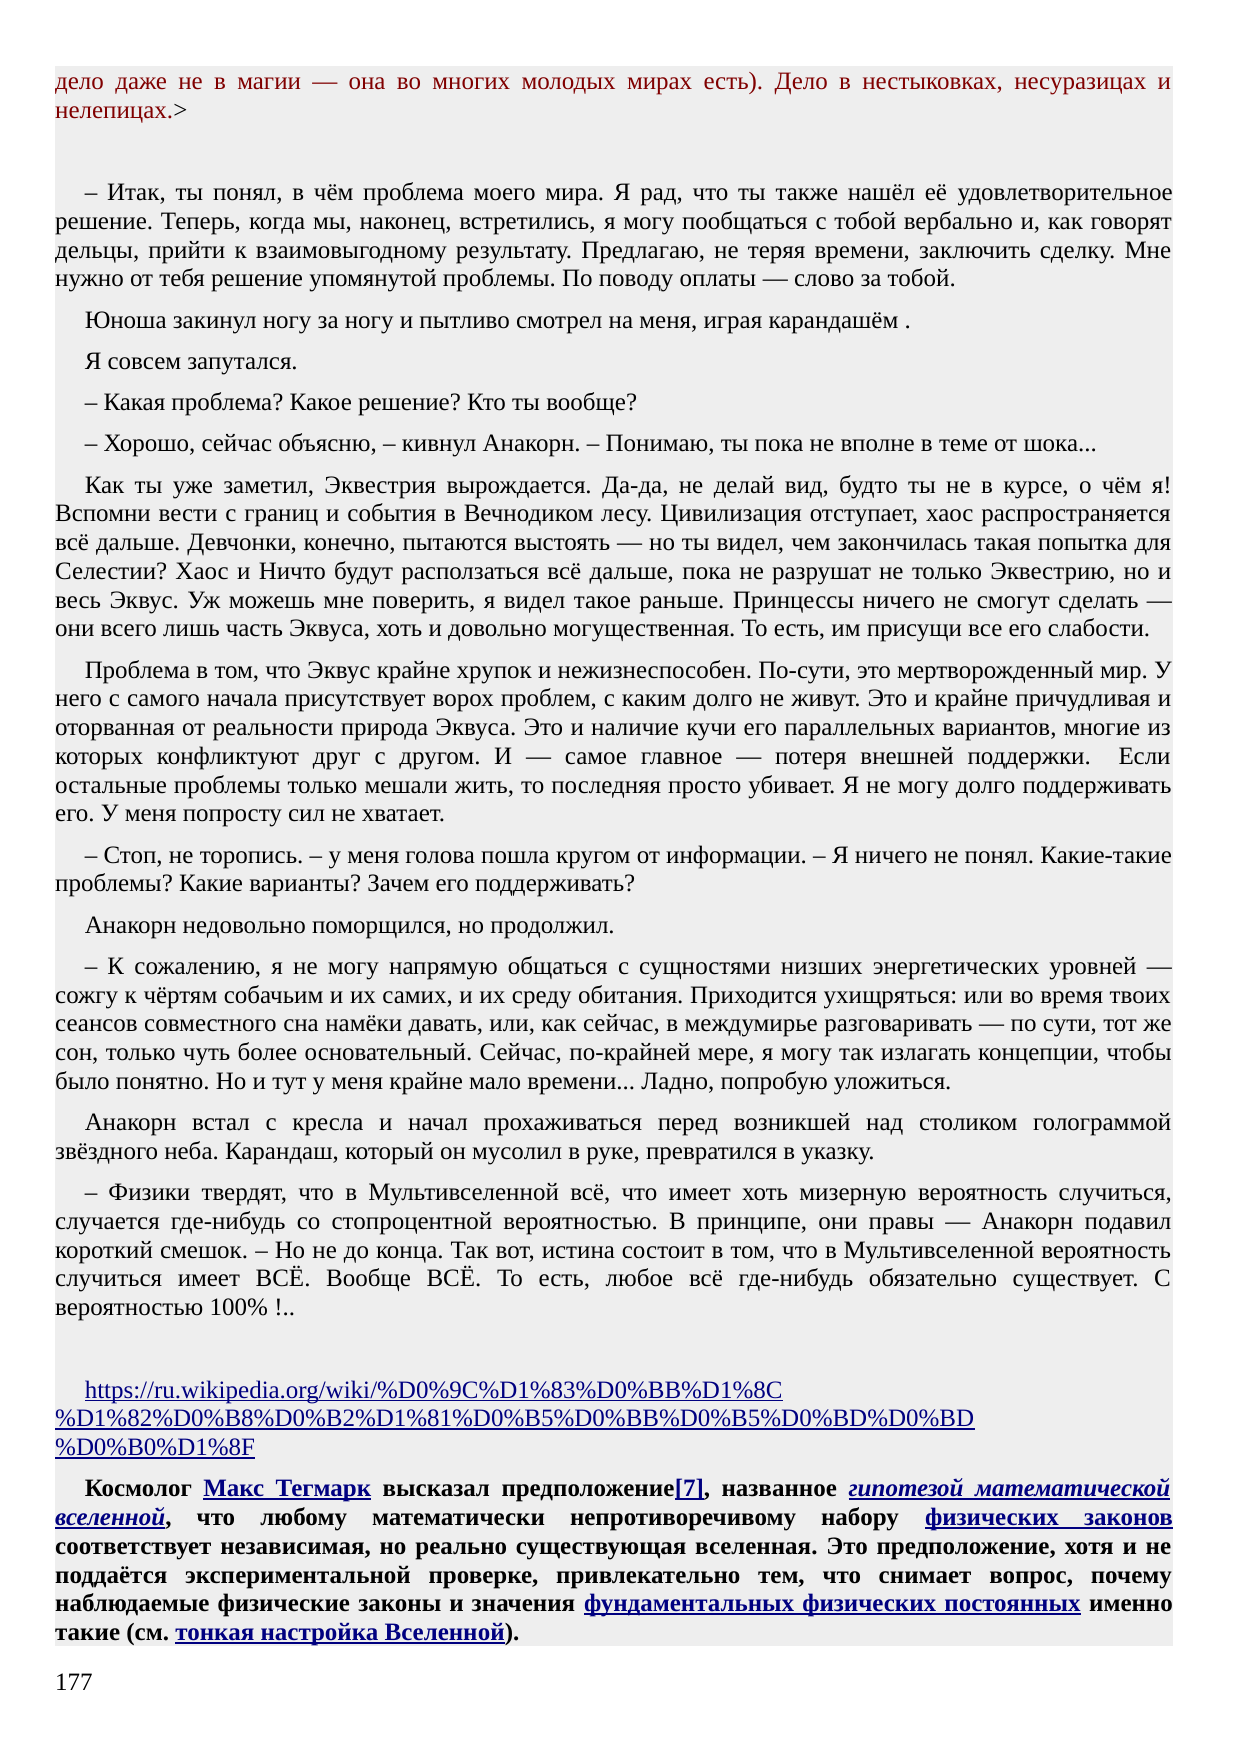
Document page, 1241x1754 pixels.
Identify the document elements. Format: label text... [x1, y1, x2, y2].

text https://ru.wikipedia.org/wiki/%D0%9C%D1%83%D0%BB%D1%8C%D1%82%D0%B8%D0%B2%D1%81%D0%B5%D0%BB%D0%B5%D0%BD%D0%BD%D0%B0%D1%8F [55, 1375, 1173, 1461]
text дело даже не в магии — она во многих молодых мирах есть). Дело в нестыковках, несуразицах и нелепицах.> [55, 66, 1173, 123]
text – Какая проблема? Какое решение? Кто ты вообще? [55, 387, 1173, 416]
text – К сожалению, я не могу напрямую общаться с сущностями низших энергетических уровней — сожгу к чёртям собачьим и их самих, и их среду обитания. Приходится ухищряться: или во время твоих сеансов совместного сна намёки давать, или, как сейчас, в междумирье разговаривать — по сути, тот же сон, только чуть более основательный. Сейчас, по-крайней мере, я могу так излагать концепции, чтобы было понятно. Но и тут у меня крайне мало времени... Ладно, попробую уложиться. [55, 951, 1173, 1095]
text – Хорошо, сейчас объясню, – кивнул Анакорн. – Понимаю, ты пока не вполне в теме от шока... [55, 428, 1173, 457]
text – Итак, ты понял, в чём проблема моего мира. Я рад, что ты также нашёл её удовлетворительное решение. Теперь, когда мы, наконец, встретились, я могу пообщаться с тобой вербально и, как говорят дельцы, прийти к взаимовыгодному результату. Предлагаю, не теряя времени, заключить сделку. Мне нужно от тебя решение упомянутой проблемы. По поводу оплаты — слово за тобой. [55, 177, 1173, 292]
text Я совсем запутался. [55, 346, 1173, 375]
text Как ты уже заметил, Эквестрия вырождается. Да-да, не делай вид, будто ты не в курсе, о чём я! Вспомни вести с границ и события в Вечнодиком лесу. Цивилизация отступает, хаос распространяется всё дальше. Девчонки, конечно, пытаются выстоять — но ты видел, чем закончилась такая попытка для Селестии? Хаос и Ничто будут расползаться всё дальше, пока не разрушат не только Эквестрию, но и весь Эквус. Уж можешь мне поверить, я видел такое раньше. Принцессы ничего не смогут сделать — они всего лишь часть Эквуса, хоть и довольно могущественная. То есть, им присущи все его слабости. [55, 470, 1173, 642]
text Проблема в том, что Эквус крайне хрупок и нежизнеспособен. По-сути, это мертворожденный мир. У него с самого начала присутствует ворох проблем, с каким долго не живут. Это и крайне причудливая и оторванная от реальности природа Эквуса. Это и наличие кучи его параллельных вариантов, многие из которых конфликтуют друг с другом. И — самое главное — потеря внешней поддержки. Если остальные проблемы только мешали жить, то последняя просто убивает. Я не могу долго поддерживать его. У меня попросту сил не хватает. [55, 655, 1173, 827]
text Юноша закинул ногу за ногу и пытливо смотрел на меня, играя карандашём . [55, 305, 1173, 333]
text Анакорн встал с кресла и начал прохаживаться перед возникшей над столиком голограммой звёздного неба. Карандаш, который он мусолил в руке, превратился в указку. [55, 1107, 1173, 1165]
text Космолог Макс Тегмарк высказал предположение[7], названное гипотезой математической вселенной, что любому математически непротиворечивому набору физических законов соответствует независимая, но реально существующая вселенная. Это предположение, хотя и не поддаётся экспериментальной проверке, привлекательно тем, что снимает вопрос, почему наблюдаемые физические законы и значения фундаментальных физических постоянных именно такие (см. тонкая настройка Вселенной). [55, 1473, 1173, 1646]
text – Физики твердят, что в Мультивселенной всё, что имеет хоть мизерную вероятность случиться, случается где-нибудь со стопроцентной вероятностью. В принципе, они правы — Анакорн подавил короткий смешок. – Но не до конца. Так вот, истина состоит в том, что в Мультивселенной вероятность случиться имеет ВСЁ. Вообще ВСЁ. То есть, любое всё где-нибудь обязательно существует. С вероятностью 100% !.. [55, 1177, 1173, 1321]
text Анакорн недовольно поморщился, но продолжил. [55, 910, 1173, 938]
text – Стоп, не торопись. – у меня голова пошла кругом от информации. – Я ничего не понял. Какие-такие проблемы? Какие варианты? Зачем его поддерживать? [55, 840, 1173, 897]
